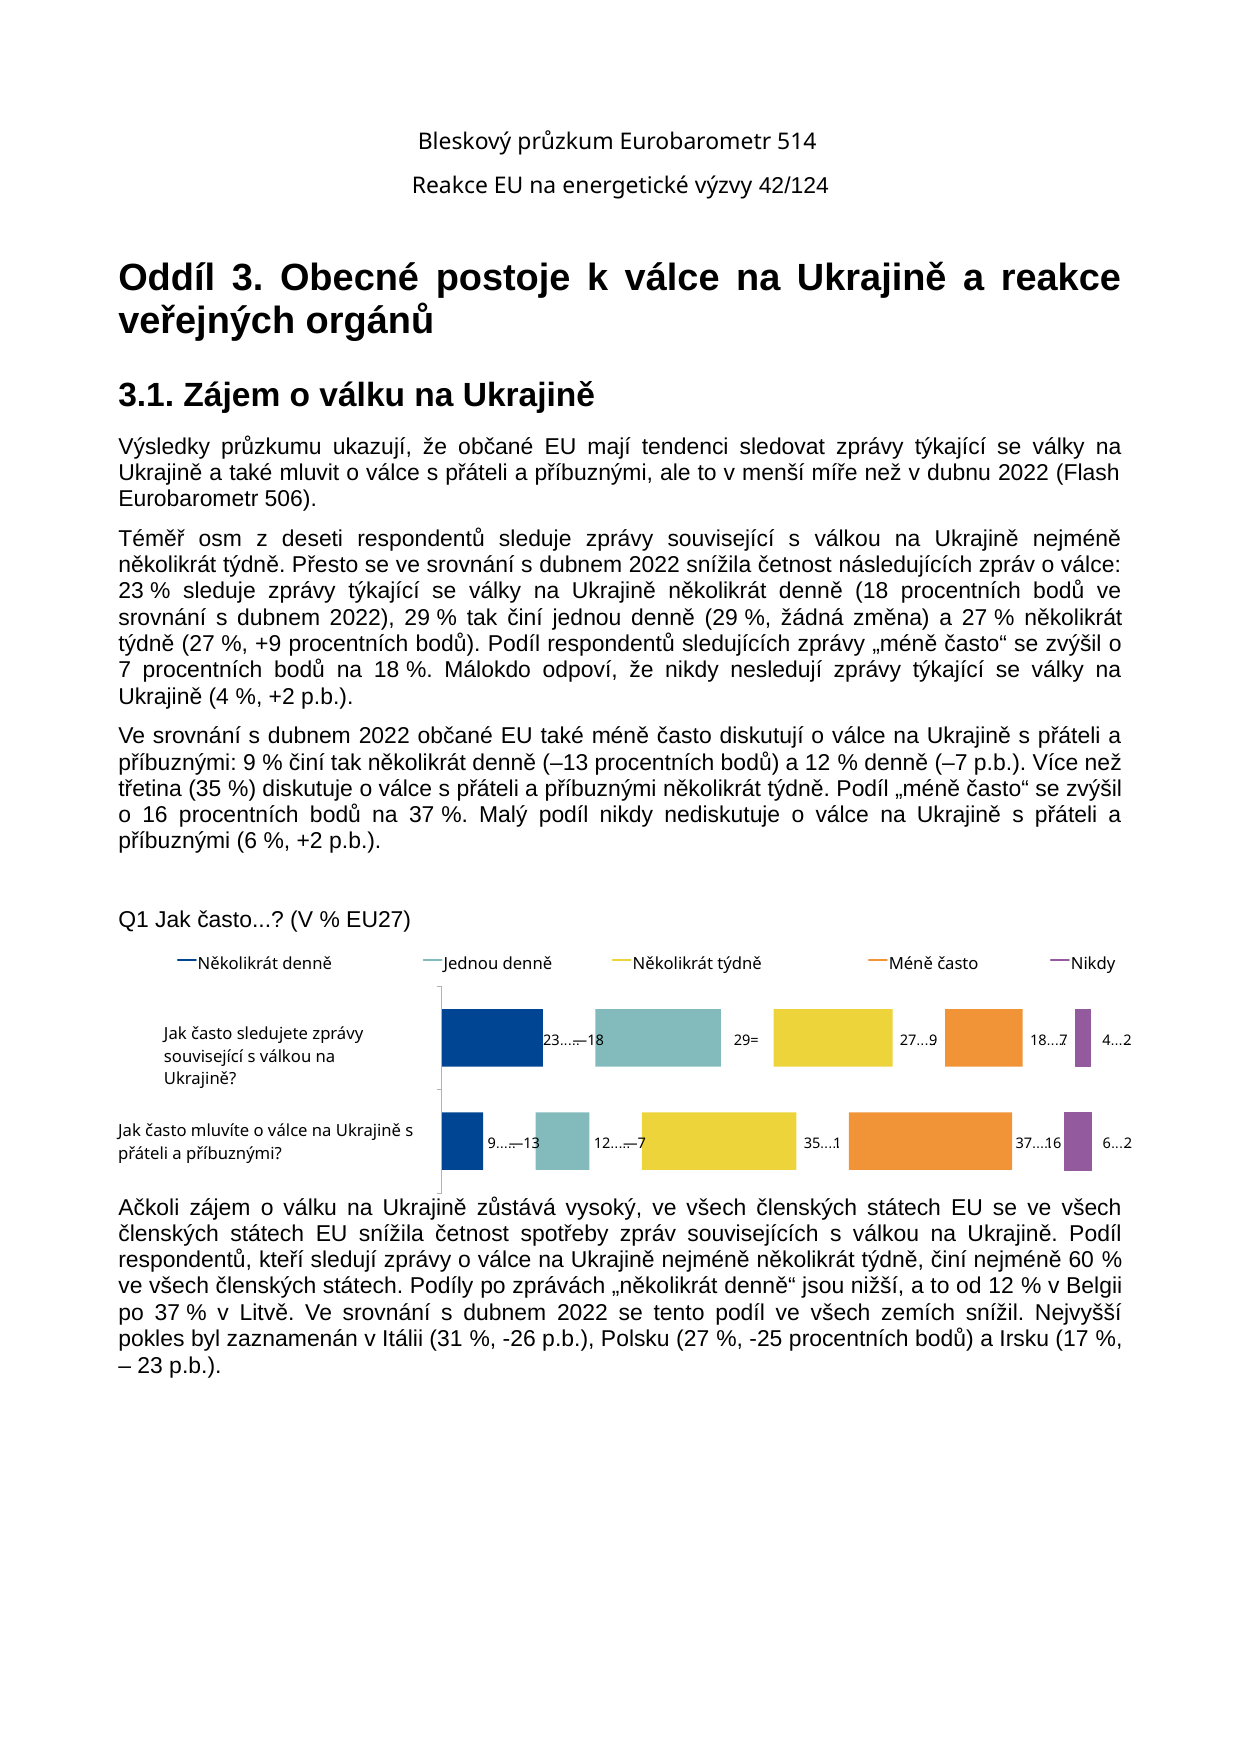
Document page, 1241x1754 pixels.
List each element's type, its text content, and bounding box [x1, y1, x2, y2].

text Q1 Jak často...? (V % EU27) [118, 906, 1122, 932]
subtitle Oddíl 3. Obecné postoje k válce na Ukrajině a reakce veřejných orgánů [118, 254, 1122, 342]
text Téměř osm z deseti respondentů sleduje zprávy související s válkou na Ukrajině nejméně několikrát týdně. Přesto se ve srovnání s dubnem 2022 snížila četnost následujících zpráv o válce: 23 % sleduje zprávy týkající se války na Ukrajině několikrát denně (18 procentních bodů ve srovnání s dubnem 2022), 29 % tak činí jednou denně (29 %, žádná změna) a 27 % několikrát týdně (27 %, +9 procentních bodů). Podíl respondentů sledujících zprávy „méně často“ se zvýšil o 7 procentních bodů na 18 %. Málokdo odpoví, že nikdy nesledují zprávy týkající se války na Ukrajině (4 %, +2 p.b.). [118, 525, 1122, 709]
subtitle 3.1. Zájem o válku na Ukrajině [118, 375, 1122, 414]
text Výsledky průzkumu ukazují, že občané EU mají tendenci sledovat zprávy týkající se války na Ukrajině a také mluvit o válce s přáteli a příbuznými, ale to v menší míře než v dubnu 2022 (Flash Eurobarometr 506). [118, 433, 1122, 512]
text Ve srovnání s dubnem 2022 občané EU také méně často diskutují o válce na Ukrajině s přáteli a příbuznými: 9 % činí tak několikrát denně (–13 procentních bodů) a 12 % denně (–7 p.b.). Více než třetina (35 %) diskutuje o válce s přáteli a příbuznými několikrát týdně. Podíl „méně často“ se zvýšil o 16 procentních bodů na 37 %. Malý podíl nikdy nediskutuje o válce na Ukrajině s přáteli a příbuznými (6 %, +2 p.b.). [118, 722, 1122, 854]
text Ačkoli zájem o válku na Ukrajině zůstává vysoký, ve všech členských státech EU se ve všech členských státech EU snížila četnost spotřeby zpráv souvisejících s válkou na Ukrajině. Podíl respondentů, kteří sledují zprávy o válce na Ukrajině nejméně několikrát týdně, činí nejméně 60 % ve všech členských státech. Podíly po zprávách „několikrát denně“ jsou nižší, a to od 12 % v Belgii po 37 % v Litvě. Ve srovnání s dubnem 2022 se tento podíl ve všech zemích snížil. Nejvyšší pokles byl zaznamenán v Itálii (31 %, -26 p.b.), Polsku (27 %, -25 procentních bodů) a Irsku (17 %, – 23 p.b.). [118, 945, 1122, 1378]
